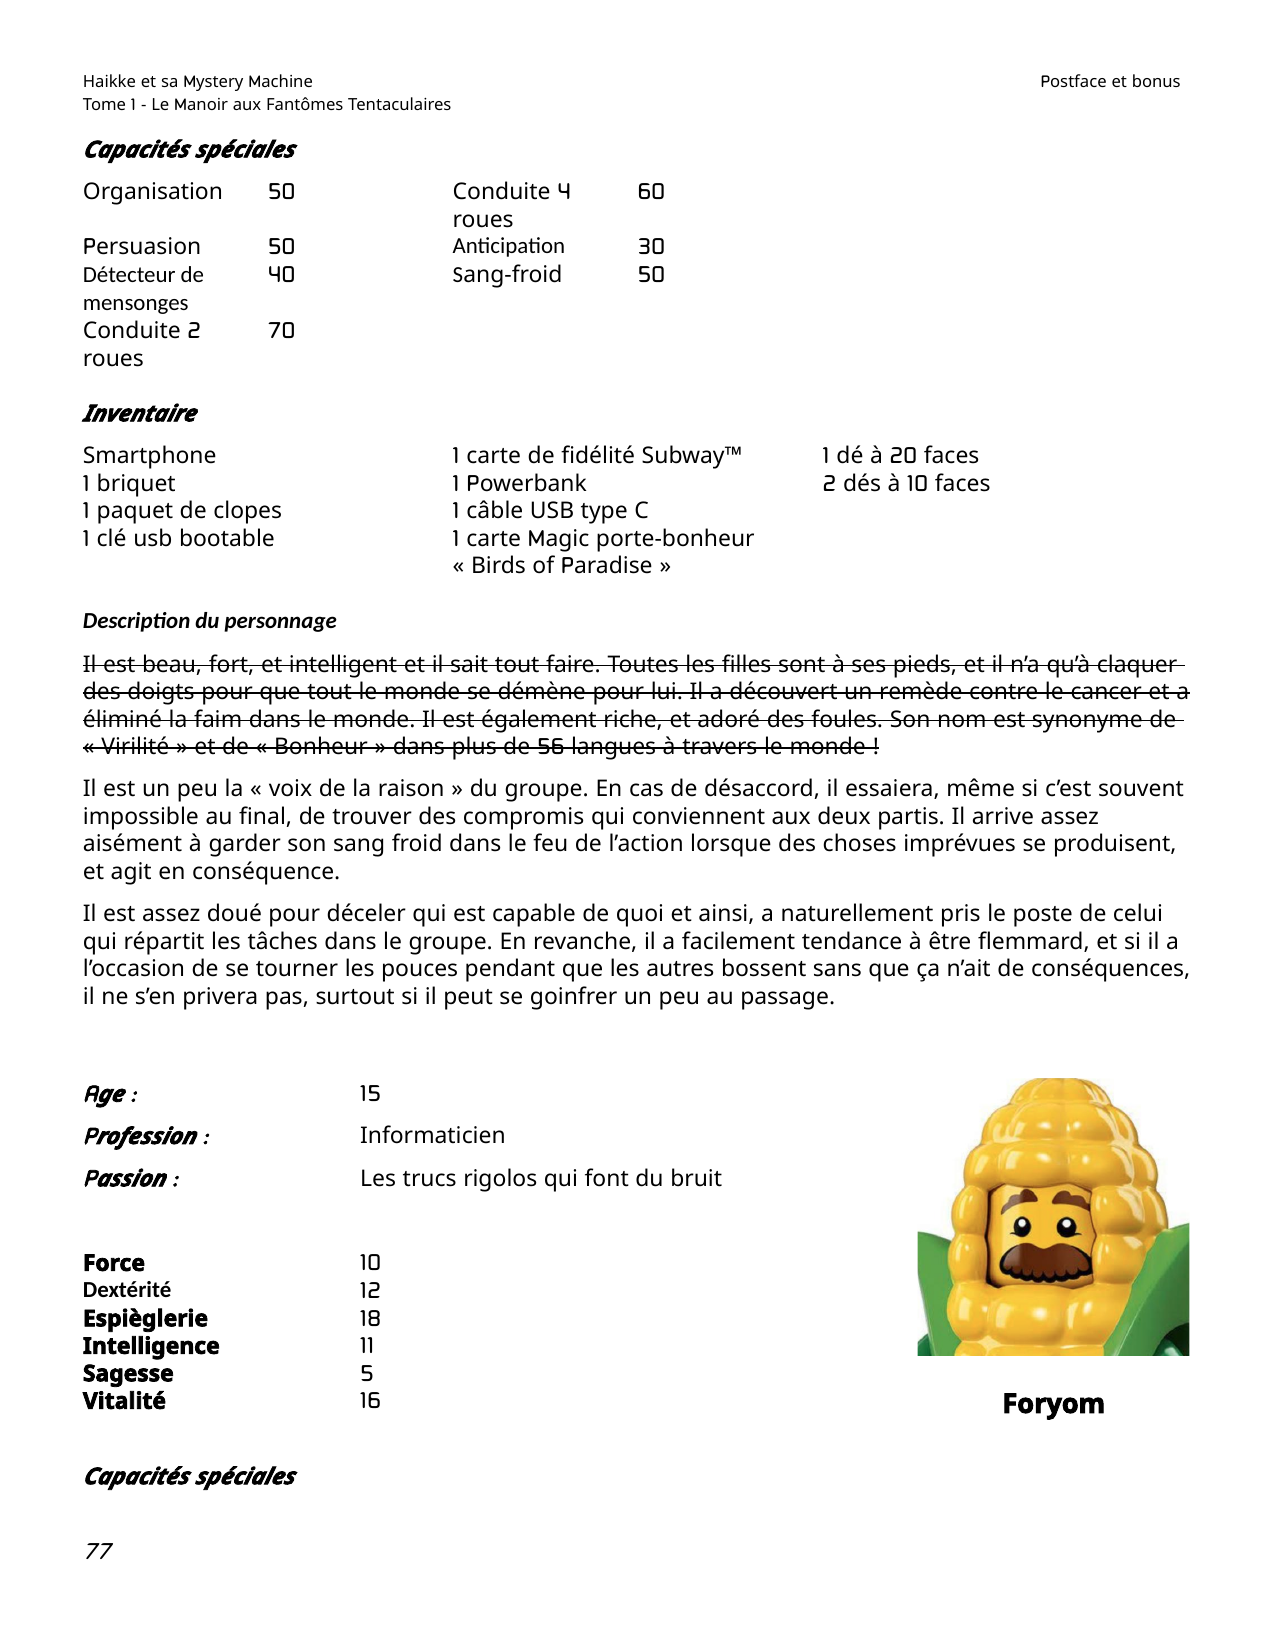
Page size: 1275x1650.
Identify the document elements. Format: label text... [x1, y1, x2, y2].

table_cell Force [83, 1248, 360, 1275]
table_cell 50 [268, 232, 452, 260]
table_header Age : [83, 1079, 360, 1121]
table_header 1 carte de fidélité Subway™ [453, 441, 822, 468]
table_cell 11 [360, 1331, 637, 1358]
table_cell Persuasion [83, 232, 268, 260]
table_cell [823, 523, 1192, 578]
table_cell 40 [268, 260, 452, 316]
table_header Capacités spéciales [83, 134, 1192, 371]
table_cell [638, 316, 822, 371]
table_cell Vitalité [83, 1386, 360, 1418]
table_header [1007, 177, 1192, 232]
table_header Organisation [83, 177, 268, 232]
table_cell Description du personnage [83, 578, 1192, 649]
table_cell 1 câble USB type C [453, 496, 822, 523]
table_cell 16 [360, 1386, 637, 1418]
table_cell Anticipation [453, 232, 637, 260]
table_cell [83, 1206, 360, 1248]
table_cell Détecteur de mensonges [83, 260, 268, 316]
table_cell [453, 316, 637, 371]
table_cell Sagesse [83, 1358, 360, 1386]
table_cell Profession : [83, 1121, 360, 1163]
table_cell Intelligence [83, 1331, 360, 1358]
table_cell [1007, 316, 1192, 371]
table_cell [638, 1206, 915, 1418]
table_header Il est beau, fort, et intelligent et il sait tout faire. Toutes les filles sont à ses pieds, et il n’a qu’à claquer des doigts pour que tout le monde se démène pour lui. Il a découvert un remède contre le cancer et a éliminé la faim dans le monde. Il est également riche, et adoré des foules. Son nom est synonyme de « Virilité » et de « Bonheur » dans plus de 56 langues à travers le monde ! Il est un peu la « voix de la raison » du groupe. En cas de désaccord, il essaiera, même si c’est souvent impossible au final, de trouver des compromis qui conviennent aux deux partis. Il arrive assez aisément à garder son sang froid dans le feu de l’action lorsque des choses imprévues se produisent, et agit en conséquence. Il est assez doué pour déceler qui est capable de quoi et ainsi, a naturellement pris le poste de celui qui répartit les tâches dans le groupe. En revanche, il a facilement tendance à être flemmard, et si il a l’occasion de se tourner les pouces pendant que les autres bossent sans que ça n’ait de conséquences, il ne s’en privera pas, surtout si il peut se goinfrer un peu au passage. [83, 649, 1192, 1078]
table_cell Inventaire [83, 371, 1192, 441]
table_cell [823, 260, 1007, 316]
table_cell Foryom [915, 1386, 1192, 1418]
table_cell [1007, 260, 1192, 316]
table_header 60 [638, 177, 822, 232]
picture [917, 1078, 1190, 1356]
table_cell Dextérité [83, 1275, 360, 1303]
table_header Conduite 4 roues [453, 177, 637, 232]
table_cell [823, 316, 1007, 371]
table_cell [823, 496, 1192, 523]
table_cell Sang-froid [453, 260, 637, 316]
table_cell 12 [360, 1275, 637, 1303]
table_cell Informaticien [360, 1121, 915, 1163]
table_header Capacités spéciales [83, 1461, 1192, 1503]
table_cell Conduite 2 roues [83, 316, 268, 371]
table_cell 2 dés à 10 faces [823, 468, 1192, 496]
table_cell 70 [268, 316, 452, 371]
table_cell 1 paquet de clopes [83, 496, 452, 523]
table_cell Passion : [83, 1163, 360, 1206]
table_cell [823, 232, 1007, 260]
table_header [915, 1079, 1192, 1386]
table_cell Les trucs rigolos qui font du bruit [360, 1163, 915, 1206]
table_header 50 [268, 177, 452, 232]
table_cell 30 [638, 232, 822, 260]
table_cell 1 carte Magic porte-bonheur « Birds of Paradise » [453, 523, 822, 578]
table_cell 1 briquet [83, 468, 452, 496]
table_header [823, 177, 1007, 232]
table_cell 5 [360, 1358, 637, 1386]
table_header 15 [360, 1079, 915, 1121]
table_cell [1007, 232, 1192, 260]
table_cell [360, 1206, 637, 1248]
table_cell 18 [360, 1303, 637, 1331]
table_cell 50 [638, 260, 822, 316]
table_header Smartphone [83, 441, 452, 468]
table_cell 1 clé usb bootable [83, 523, 452, 578]
table_cell 1 Powerbank [453, 468, 822, 496]
table_header 1 dé à 20 faces [823, 441, 1192, 468]
table_cell 10 [360, 1248, 637, 1275]
table_cell Espièglerie [83, 1303, 360, 1331]
